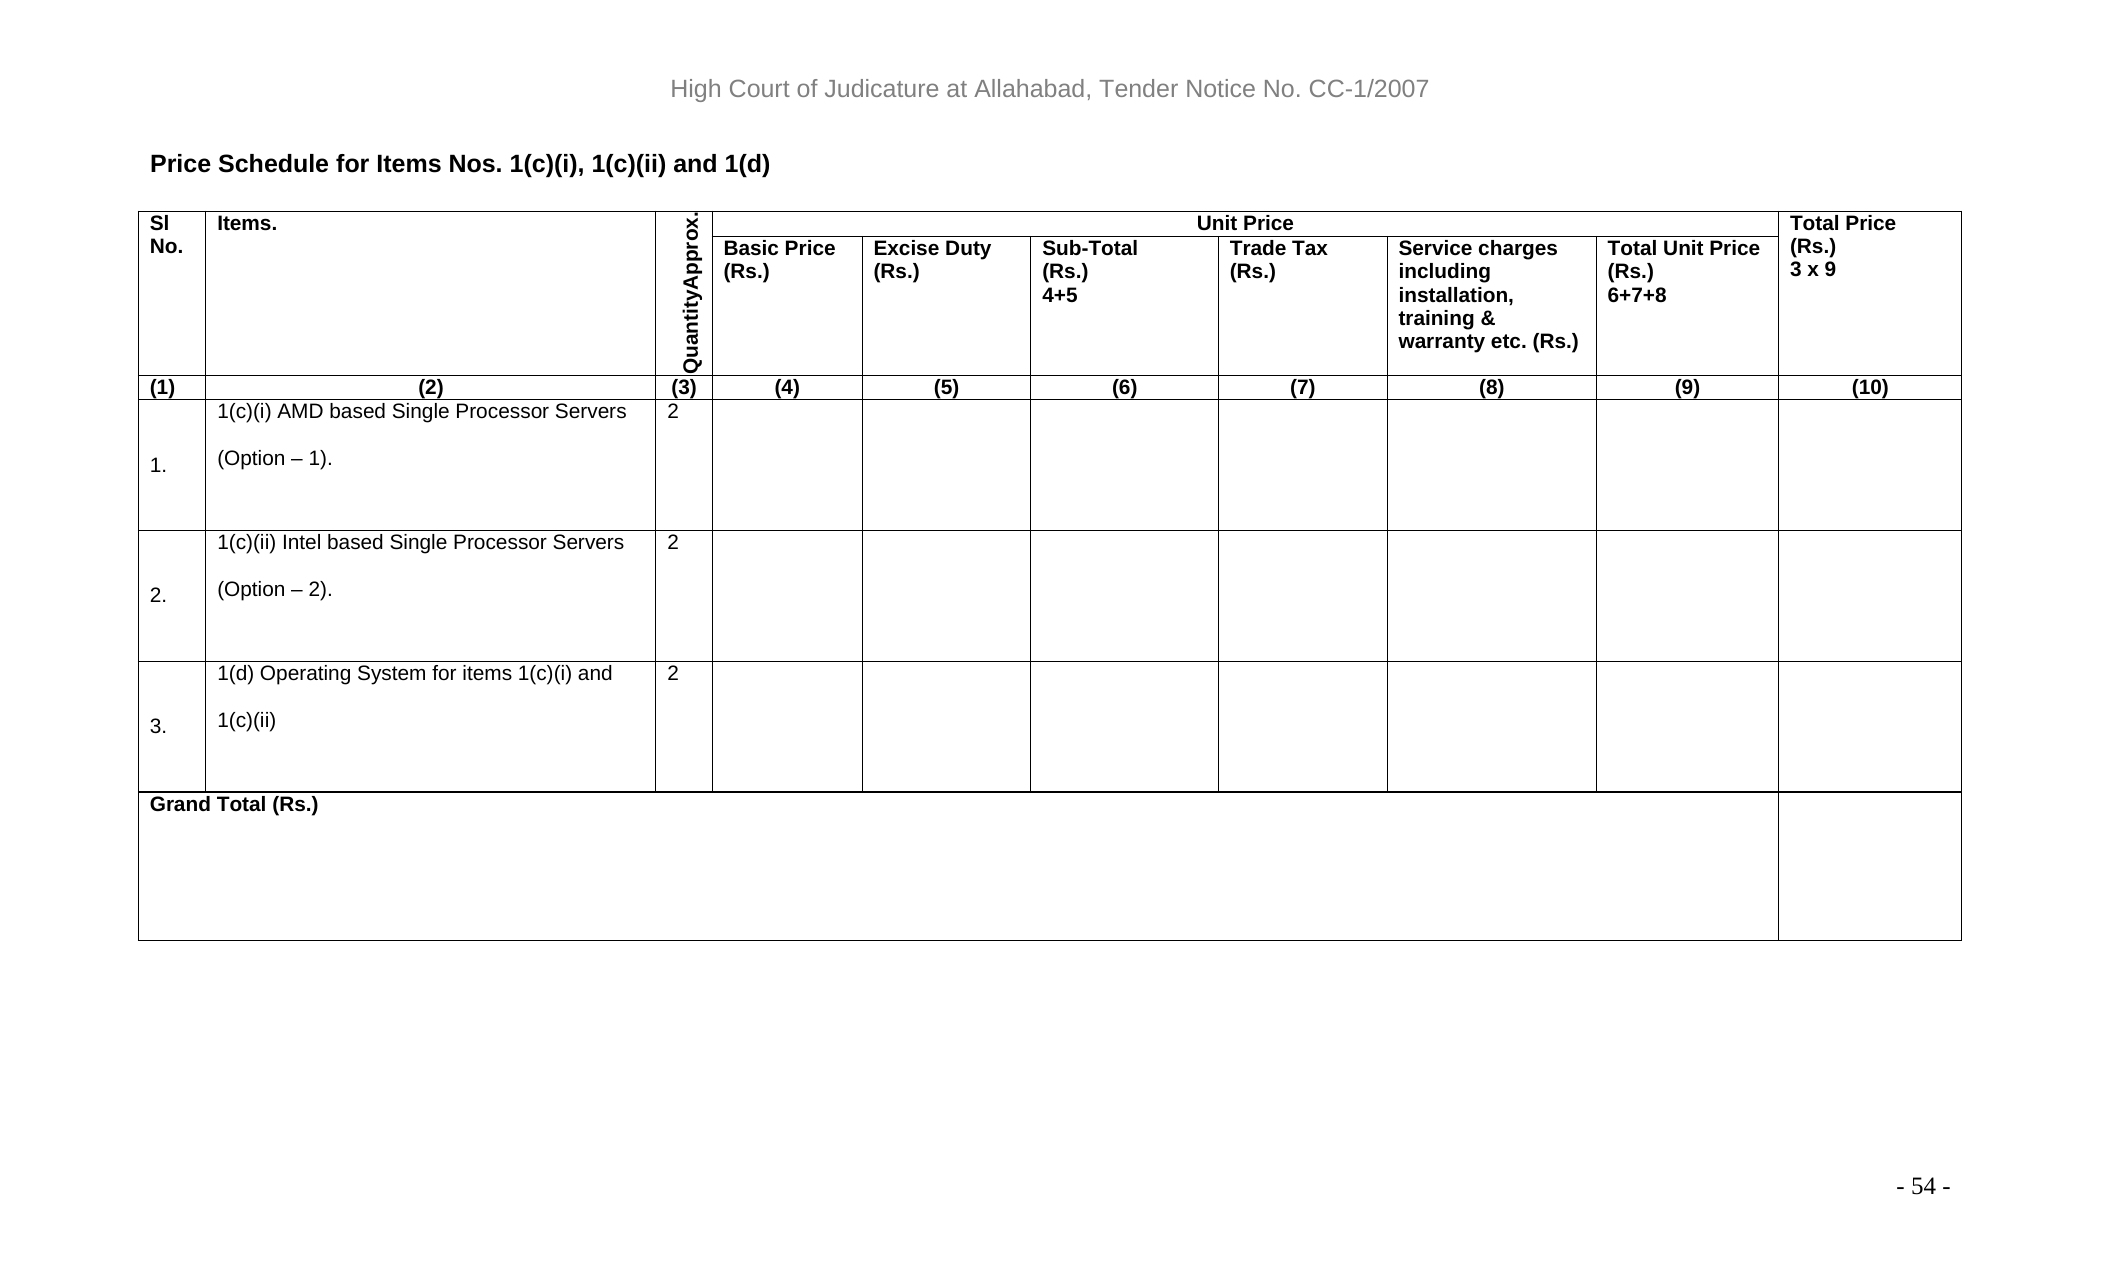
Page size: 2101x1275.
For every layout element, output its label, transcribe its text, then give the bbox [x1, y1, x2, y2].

table_cell (7) [1219, 376, 1387, 399]
table_cell [863, 531, 1030, 661]
text Price Schedule for Items Nos. 1(c)(i), 1(c)(ii) and 1(d) [150, 150, 1950, 178]
table_cell [1031, 662, 1218, 791]
table_cell [1219, 400, 1387, 530]
table_cell Sub-Total (Rs.) 4+5 [1031, 237, 1218, 375]
table_cell [1597, 400, 1778, 530]
table_header Unit Price [713, 212, 1778, 236]
table_header Sl No. [139, 212, 205, 375]
table_cell 1. [139, 400, 205, 530]
table_cell (3) [656, 376, 712, 399]
table_cell [1779, 662, 1961, 791]
table_cell Service charges including installation, training & warranty etc. (Rs.) [1388, 237, 1596, 375]
table_cell (9) [1597, 376, 1778, 399]
table_cell [863, 662, 1030, 791]
table_cell [1388, 531, 1596, 661]
table_cell Basic Price (Rs.) [713, 237, 862, 375]
table_cell Grand Total (Rs.) [139, 793, 1778, 939]
table_cell [1031, 531, 1218, 661]
table_cell [1779, 531, 1961, 661]
table_cell [1597, 662, 1778, 791]
table_cell 1(c)(i) AMD based Single Processor Servers (Option – 1). [206, 400, 655, 530]
table_cell Trade Tax (Rs.) [1219, 237, 1387, 375]
table_cell 1(c)(ii) Intel based Single Processor Servers (Option – 2). [206, 531, 655, 661]
table_cell (8) [1388, 376, 1596, 399]
table_header Approx. Quantity [656, 212, 712, 375]
table_cell 2 [656, 662, 712, 791]
table_cell [1388, 400, 1596, 530]
table_cell [1597, 531, 1778, 661]
table_cell [713, 400, 862, 530]
table_cell 1(d) Operating System for items 1(c)(i) and 1(c)(ii) [206, 662, 655, 791]
table_cell 2. [139, 531, 205, 661]
table_cell (6) [1031, 376, 1218, 399]
table_cell (10) [1779, 376, 1961, 399]
table_cell [1388, 662, 1596, 791]
table_cell (5) [863, 376, 1030, 399]
table_cell [1779, 793, 1961, 939]
table_header Items. [206, 212, 655, 375]
table_cell 3. [139, 662, 205, 791]
table_cell [1031, 400, 1218, 530]
table_cell (4) [713, 376, 862, 399]
table_cell 2 [656, 400, 712, 530]
table_header Total Price (Rs.) 3 x 9 [1779, 212, 1961, 375]
table_cell [1219, 662, 1387, 791]
table_cell (2) [206, 376, 655, 399]
table_cell [713, 531, 862, 661]
table_cell 2 [656, 531, 712, 661]
table_cell [1219, 531, 1387, 661]
table_cell (1) [139, 376, 205, 399]
table_cell [863, 400, 1030, 530]
table_cell Total Unit Price (Rs.) 6+7+8 [1597, 237, 1778, 375]
table_cell [1779, 400, 1961, 530]
table_cell Excise Duty (Rs.) [863, 237, 1030, 375]
table_cell [713, 662, 862, 791]
